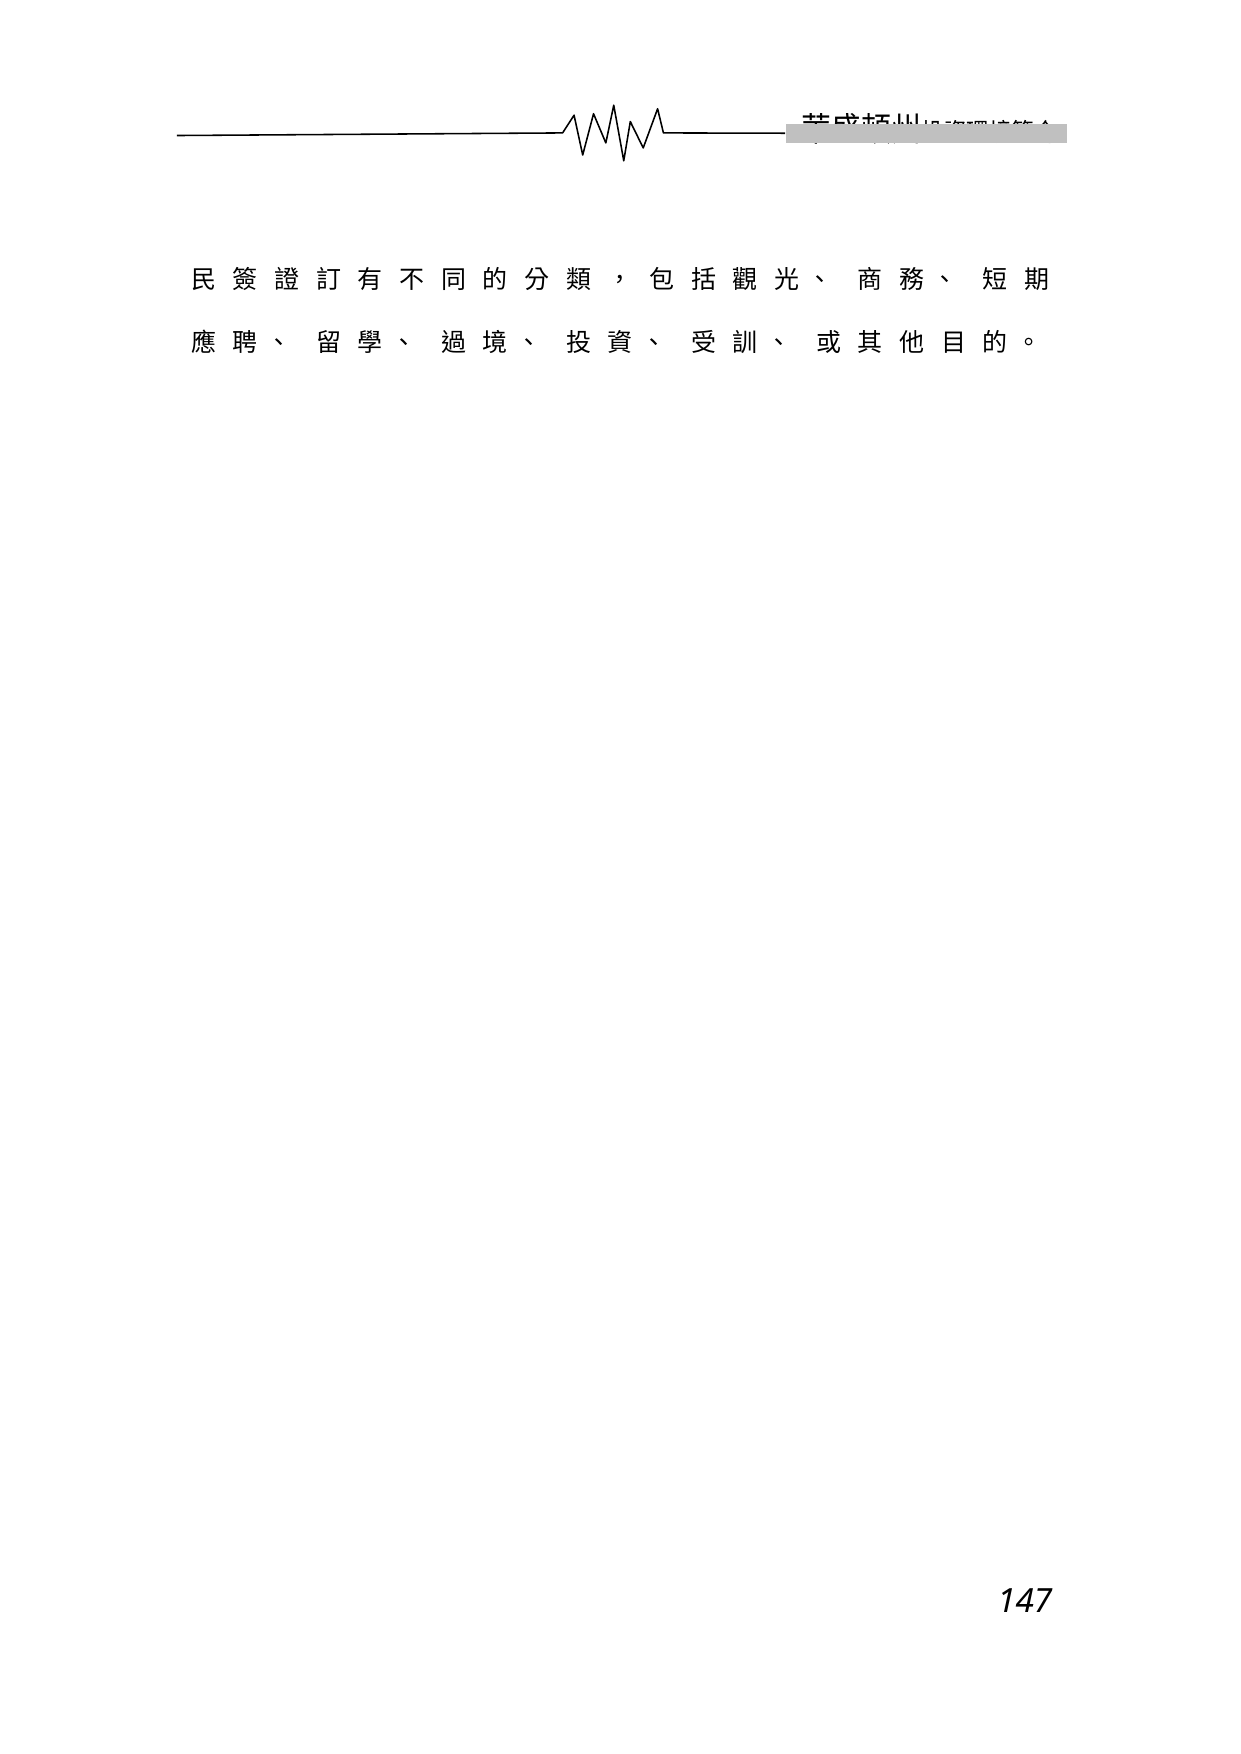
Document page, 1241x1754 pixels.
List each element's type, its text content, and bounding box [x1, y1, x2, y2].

text 民簽證訂有不同的分類，包括觀光、商務、短期應聘、留學、過境、投資、受訓、或其他目的。 [183, 236, 1058, 361]
